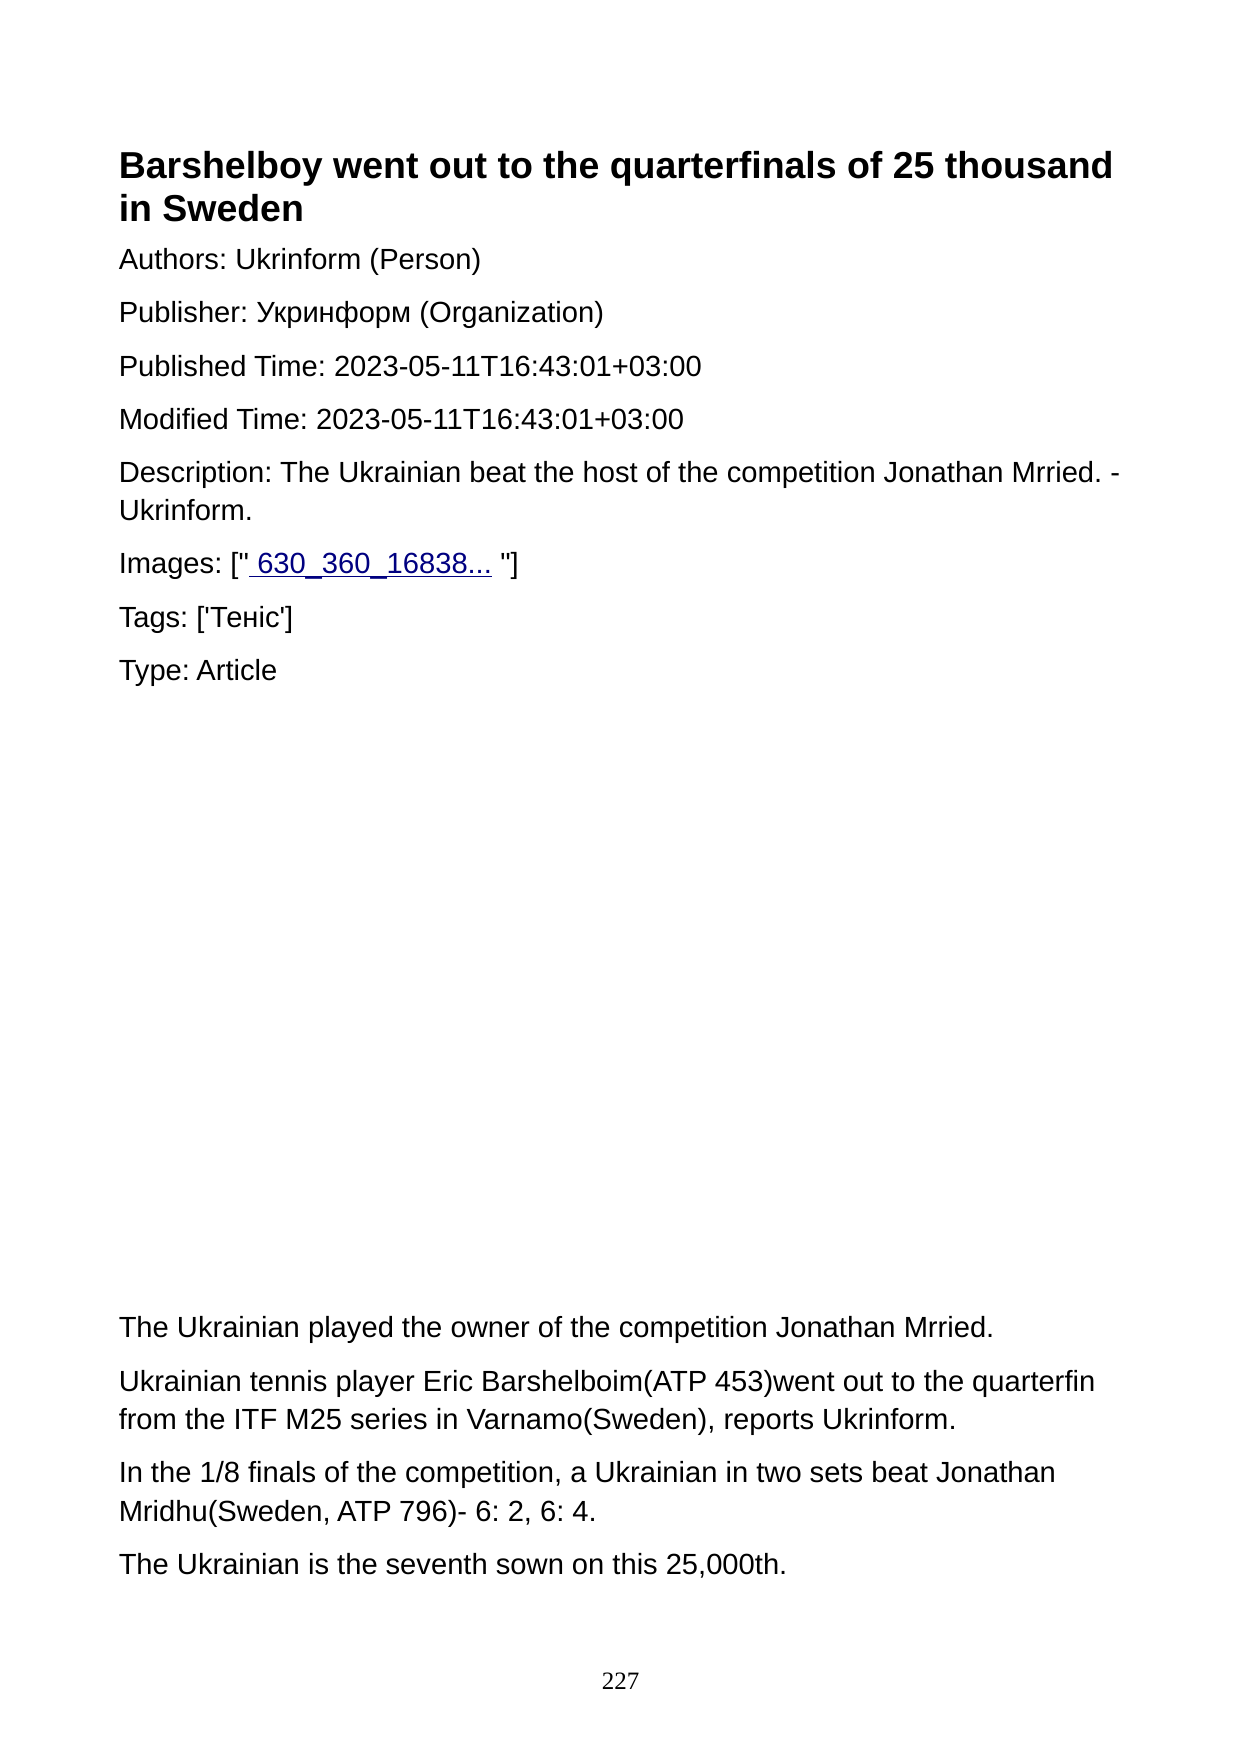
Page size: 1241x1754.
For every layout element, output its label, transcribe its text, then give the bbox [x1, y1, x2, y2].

text Publisher: Укринформ (Organization) [118, 295, 1122, 329]
subtitle Barshelboy went out to the quarterfinals of 25 thousand in Sweden [118, 143, 1122, 230]
text The Ukrainian played the owner of the competition Jonathan Mrried. [118, 706, 1122, 1344]
text Modified Time: 2023-05-11T16:43:01+03:00 [118, 402, 1122, 435]
text Ukrainian tennis player Eric Barshelboim(ATP 453)went out to the quarterfin from the ITF M25 series in Varnamo(Sweden), reports Ukrinform. [118, 1363, 1122, 1436]
text Description: The Ukrainian beat the host of the competition Jonathan Mrried. - Ukrinform. [118, 455, 1122, 527]
text Tags: ['Теніс'] [118, 599, 1122, 633]
text Authors: Ukrinform (Person) [118, 242, 1122, 276]
text In the 1/8 finals of the competition, a Ukrainian in two sets beat Jonathan Mridhu(Sweden, ATP 796)- 6: 2, 6: 4. [118, 1455, 1122, 1527]
text Images: [" 630_360_16838... "] [118, 546, 1122, 580]
text The Ukrainian is the seventh sown on this 25,000th. [118, 1547, 1122, 1580]
text Type: Article [118, 653, 1122, 686]
text Published Time: 2023-05-11T16:43:01+03:00 [118, 348, 1122, 382]
